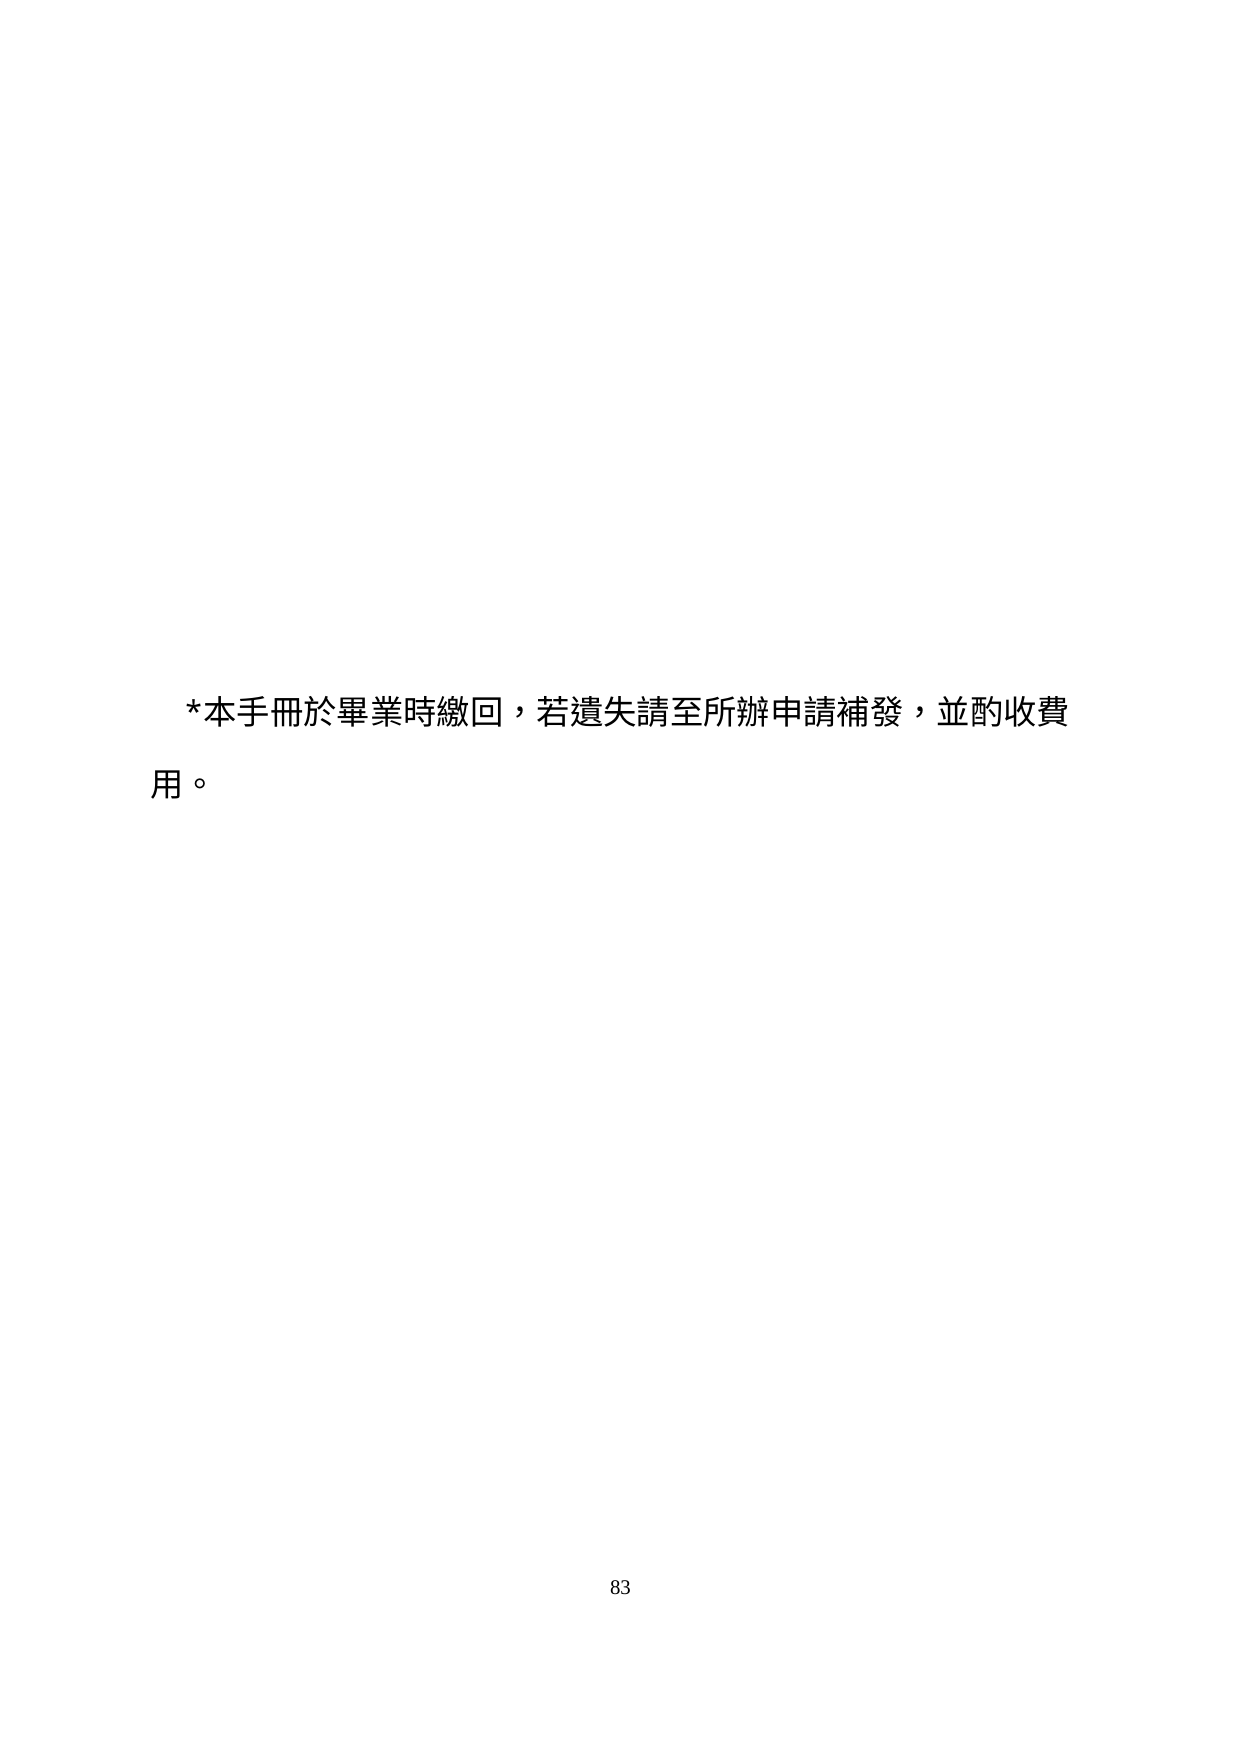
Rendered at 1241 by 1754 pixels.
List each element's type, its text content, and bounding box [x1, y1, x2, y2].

text *本手冊於畢業時繳回，若遺失請至所辦申請補發，並酌收費用。 [150, 686, 1090, 806]
